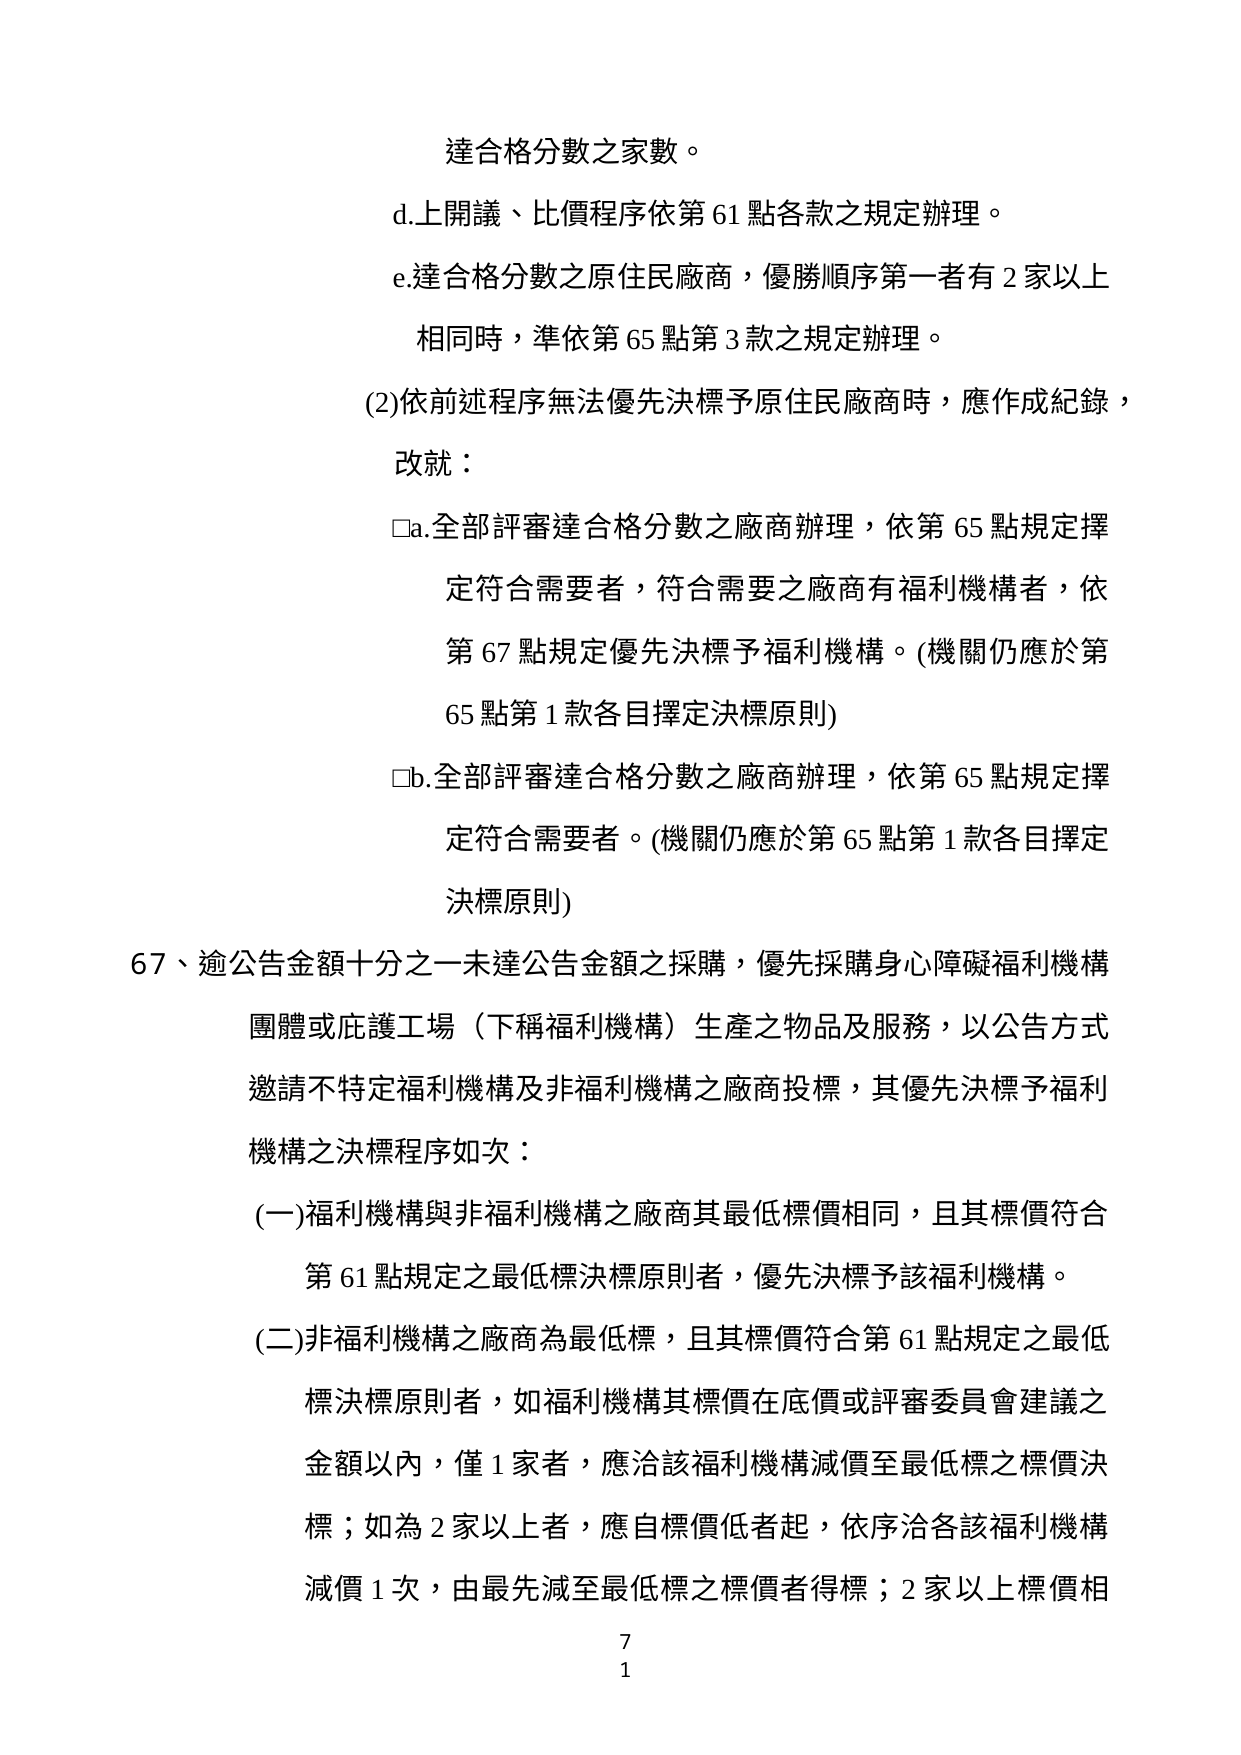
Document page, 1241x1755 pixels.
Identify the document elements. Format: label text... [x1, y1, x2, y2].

text □b.全部評審達合格分數之廠商辦理，依第65點規定擇定符合需要者。(機關仍應於第65點第1款各目擇定決標原則) [392, 733, 1110, 920]
text (一)福利機構與非福利機構之廠商其最低標價相同，且其標價符合第61點規定之最低標決標原則者，優先決標予該福利機構。 [255, 1170, 1110, 1295]
text d.上開議、比價程序依第61點各款之規定辦理。 [130, 170, 1110, 233]
text (2)依前述程序無法優先決標予原住民廠商時，應作成紀錄，改就： [365, 358, 1110, 483]
text □a.全部評審達合格分數之廠商辦理，依第65點規定擇定符合需要者，符合需要之廠商有福利機構者，依第67點規定優先決標予福利機構。(機關仍應於第65點第1款各目擇定決標原則) [392, 483, 1110, 733]
text (二)非福利機構之廠商為最低標，且其標價符合第61點規定之最低標決標原則者，如福利機構其標價在底價或評審委員會建議之金額以內，僅1家者，應洽該福利機構減價至最低標之標價決標；如為2家以上者，應自標價低者起，依序洽各該福利機構減價1次，由最先減至最低標之標價者得標；2家以上標價相 [255, 1295, 1110, 1608]
text 達合格分數之家數。 [392, 108, 1110, 170]
list 逾公告金額十分之一未達公告金額之採購，優先採購身心障礙福利機構團體或庇護工場（下稱福利機構）生產之物品及服務，以公告方式邀請不特定福利機構及非福利機構之廠商投標，其優先決標予福利機構之決標程序如次： [130, 920, 1110, 1170]
text e.達合格分數之原住民廠商，優勝順序第一者有2家以上相同時，準依第65點第3款之規定辦理。 [392, 233, 1110, 358]
